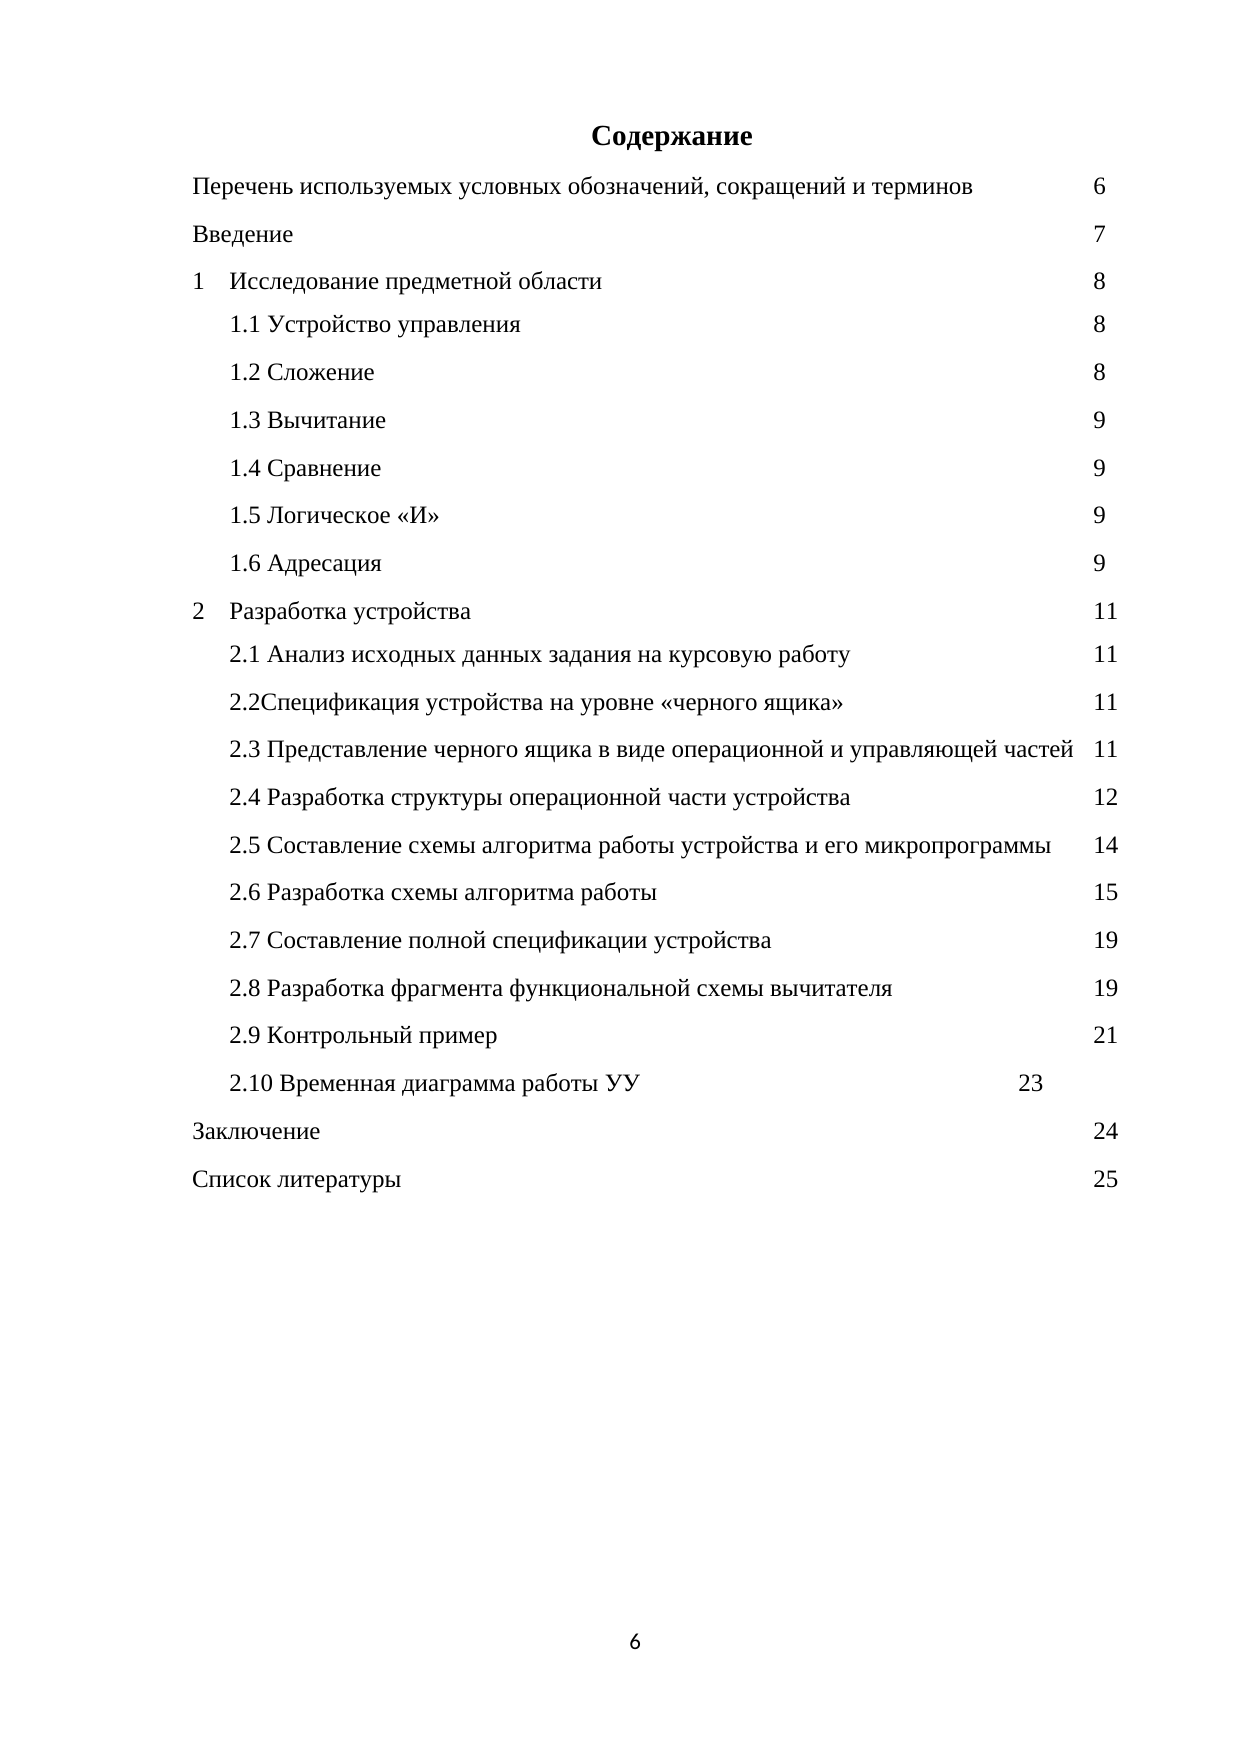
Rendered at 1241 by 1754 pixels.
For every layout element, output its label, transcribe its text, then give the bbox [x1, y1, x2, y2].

text 2.3 Представление черного ящика в виде операционной и управляющей частей 11 [155, 734, 1152, 763]
list Исследование предметной области 8 [192, 266, 1152, 295]
text Содержание [118, 118, 1152, 152]
text 2.4 Разработка структуры операционной части устройства 12 [155, 782, 1152, 811]
list Разработка устройства 11 [192, 596, 1152, 624]
text 2.5 Составление схемы алгоритма работы устройства и его микропрограммы 14 [155, 830, 1152, 858]
text Введение 7 [118, 219, 1152, 247]
text 2.6 Разработка схемы алгоритма работы 15 [155, 877, 1152, 906]
text 1.2 Сложение 8 [156, 357, 1152, 386]
text 2.8 Разработка фрагмента функциональной схемы вычитателя 19 [155, 973, 1152, 1002]
text 2.1 Анализ исходных данных задания на курсовую работу 11 [192, 639, 1152, 668]
text 1.5 Логическое «И» 9 [156, 500, 1152, 529]
text 2.10 Временная диаграмма работы УУ 23 [155, 1068, 1152, 1097]
text Перечень используемых условных обозначений, сокращений и терминов 6 [118, 171, 1152, 200]
text 2.7 Составление полной спецификации устройства 19 [155, 925, 1152, 954]
text 1.4 Сравнение 9 [156, 453, 1152, 481]
text 1.1 Устройство управления 8 [156, 309, 1152, 338]
text Заключение 24 [118, 1116, 1152, 1145]
text 1.6 Адресация 9 [156, 548, 1152, 577]
text 1.3 Вычитание 9 [156, 405, 1152, 434]
text Список литературы 25 [118, 1164, 1152, 1192]
text 2.9 Контрольный пример 21 [155, 1021, 1152, 1049]
text 2.2Спецификация устройства на уровне «черного ящика» 11 [155, 687, 1152, 715]
